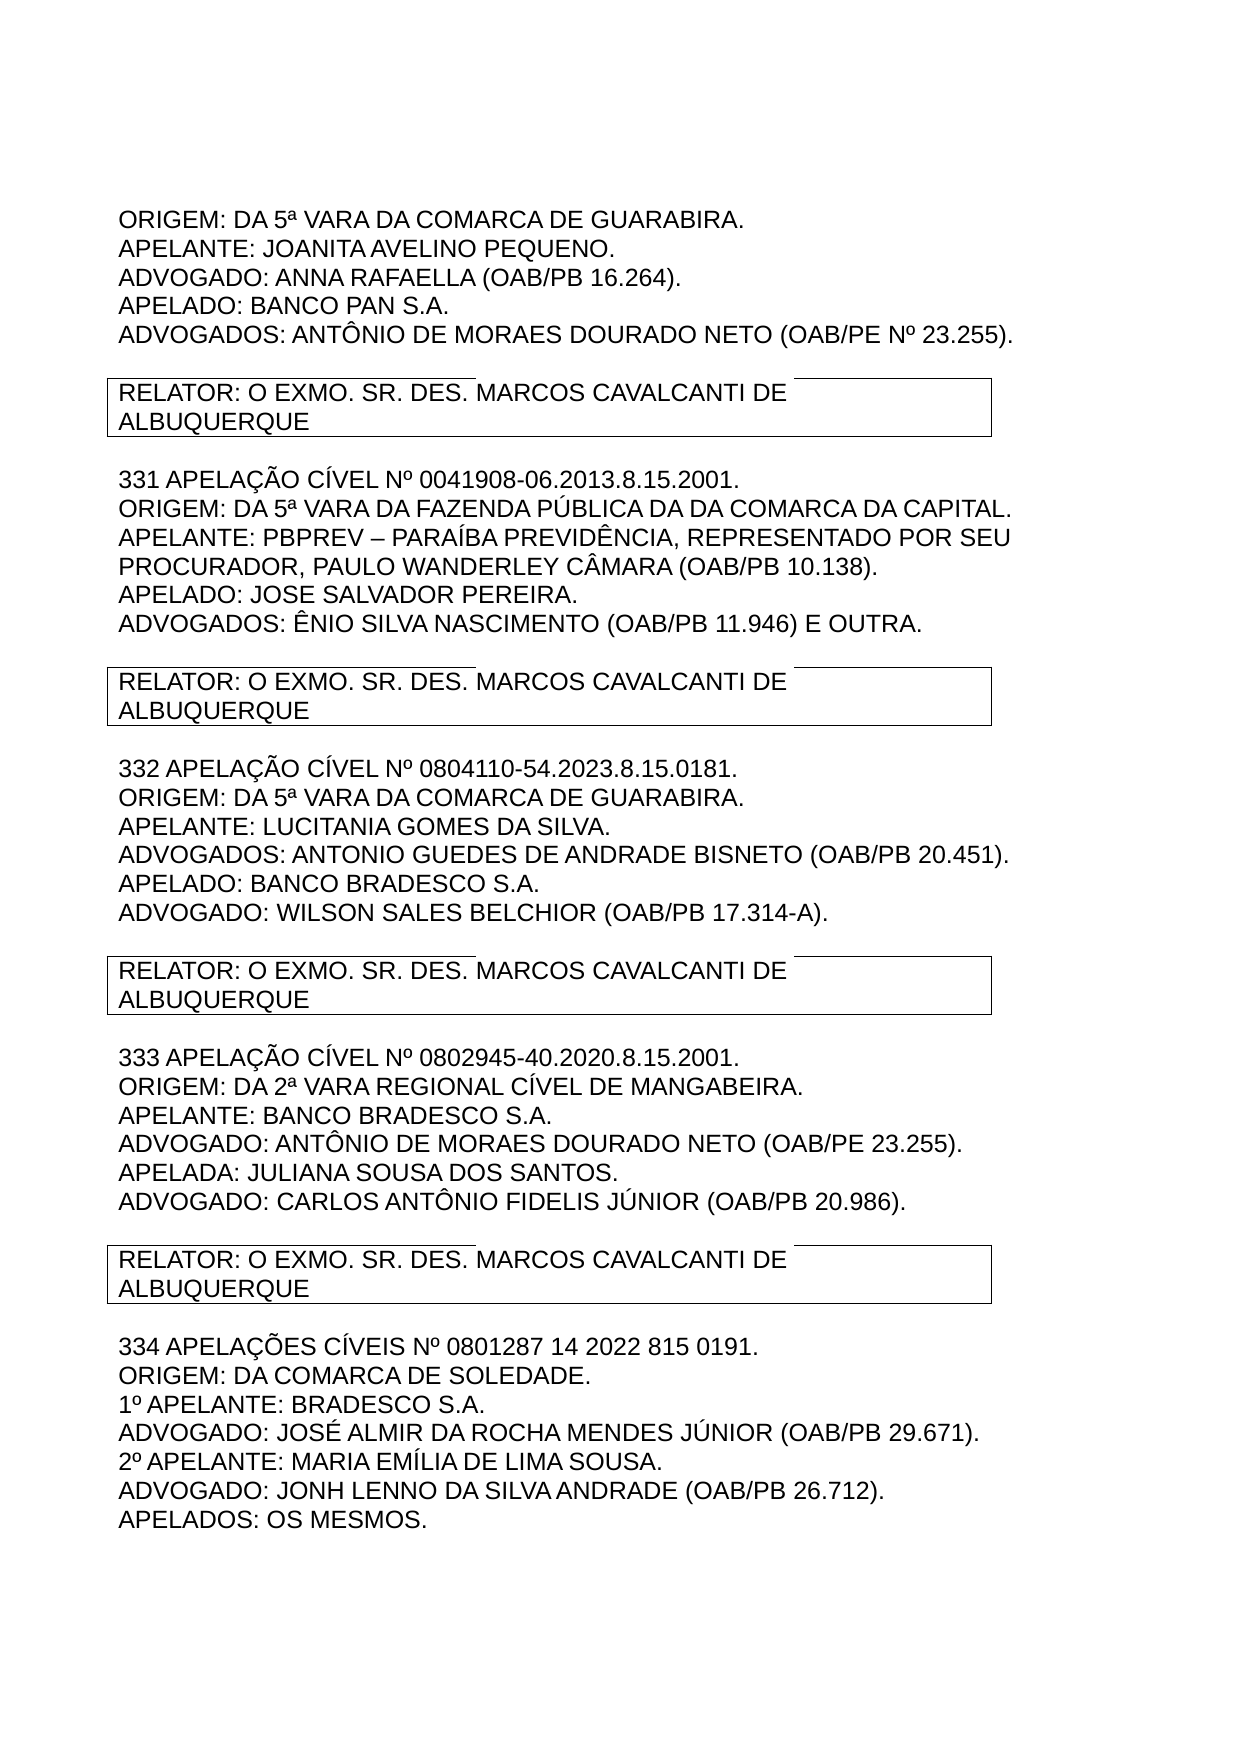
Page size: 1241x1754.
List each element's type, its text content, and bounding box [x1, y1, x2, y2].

text APELANTE: BANCO BRADESCO S.A. [118, 1101, 1122, 1129]
text ORIGEM: DA COMARCA DE SOLEDADE. [118, 1361, 1122, 1390]
text ADVOGADO: JOSÉ ALMIR DA ROCHA MENDES JÚNIOR (OAB/PB 29.671). [118, 1418, 1122, 1447]
text ORIGEM: DA 5ª VARA DA COMARCA DE GUARABIRA. [118, 783, 1122, 812]
text ADVOGADOS: ANTONIO GUEDES DE ANDRADE BISNETO (OAB/PB 20.451). [118, 841, 1122, 869]
table_header RELATOR: O EXMO. SR. DES. MARCOS CAVALCANTI DE ALBUQUERQUE [108, 1246, 991, 1303]
text 332 APELAÇÃO CÍVEL Nº 0804110-54.2023.8.15.0181. [118, 754, 1122, 783]
text APELANTE: LUCITANIA GOMES DA SILVA. [118, 812, 1122, 841]
text APELADO: BANCO PAN S.A. [118, 291, 1122, 320]
text APELADO: BANCO BRADESCO S.A. [118, 869, 1122, 898]
text ADVOGADOS: ÊNIO SILVA NASCIMENTO (OAB/PB 11.946) E OUTRA. [118, 609, 1122, 638]
text ORIGEM: DA 2ª VARA REGIONAL CÍVEL DE MANGABEIRA. [118, 1072, 1122, 1101]
text ADVOGADO: ANNA RAFAELLA (OAB/PB 16.264). [118, 263, 1122, 291]
table_header RELATOR: O EXMO. SR. DES. MARCOS CAVALCANTI DE ALBUQUERQUE [108, 379, 991, 436]
text APELANTE: PBPREV – PARAÍBA PREVIDÊNCIA, REPRESENTADO POR SEU PROCURADOR, PAULO WANDERLEY CÂMARA (OAB/PB 10.138). [118, 523, 1122, 580]
text 333 APELAÇÃO CÍVEL Nº 0802945-40.2020.8.15.2001. [118, 1043, 1122, 1072]
text 334 APELAÇÕES CÍVEIS Nº 0801287 14 2022 815 0191. [118, 1332, 1122, 1361]
table_header RELATOR: O EXMO. SR. DES. MARCOS CAVALCANTI DE ALBUQUERQUE [108, 668, 991, 725]
text 331 APELAÇÃO CÍVEL Nº 0041908-06.2013.8.15.2001. [118, 465, 1122, 494]
text ADVOGADO: CARLOS ANTÔNIO FIDELIS JÚNIOR (OAB/PB 20.986). [118, 1187, 1122, 1216]
text ORIGEM: DA 5ª VARA DA COMARCA DE GUARABIRA. [118, 205, 1122, 234]
text 1º APELANTE: BRADESCO S.A. [118, 1390, 1122, 1418]
text APELADO: JOSE SALVADOR PEREIRA. [118, 580, 1122, 609]
table_header RELATOR: O EXMO. SR. DES. MARCOS CAVALCANTI DE ALBUQUERQUE [108, 957, 991, 1014]
text APELANTE: JOANITA AVELINO PEQUENO. [118, 234, 1122, 263]
text APELADOS: OS MESMOS. [118, 1505, 1122, 1533]
text ADVOGADO: ANTÔNIO DE MORAES DOURADO NETO (OAB/PE 23.255). [118, 1129, 1122, 1158]
text ADVOGADOS: ANTÔNIO DE MORAES DOURADO NETO (OAB/PE Nº 23.255). [118, 320, 1122, 349]
text APELADA: JULIANA SOUSA DOS SANTOS. [118, 1158, 1122, 1187]
text 2º APELANTE: MARIA EMÍLIA DE LIMA SOUSA. [118, 1447, 1122, 1476]
text ORIGEM: DA 5ª VARA DA FAZENDA PÚBLICA DA DA COMARCA DA CAPITAL. [118, 494, 1122, 523]
text ADVOGADO: WILSON SALES BELCHIOR (OAB/PB 17.314-A). [118, 898, 1122, 927]
text ADVOGADO: JONH LENNO DA SILVA ANDRADE (OAB/PB 26.712). [118, 1476, 1122, 1505]
